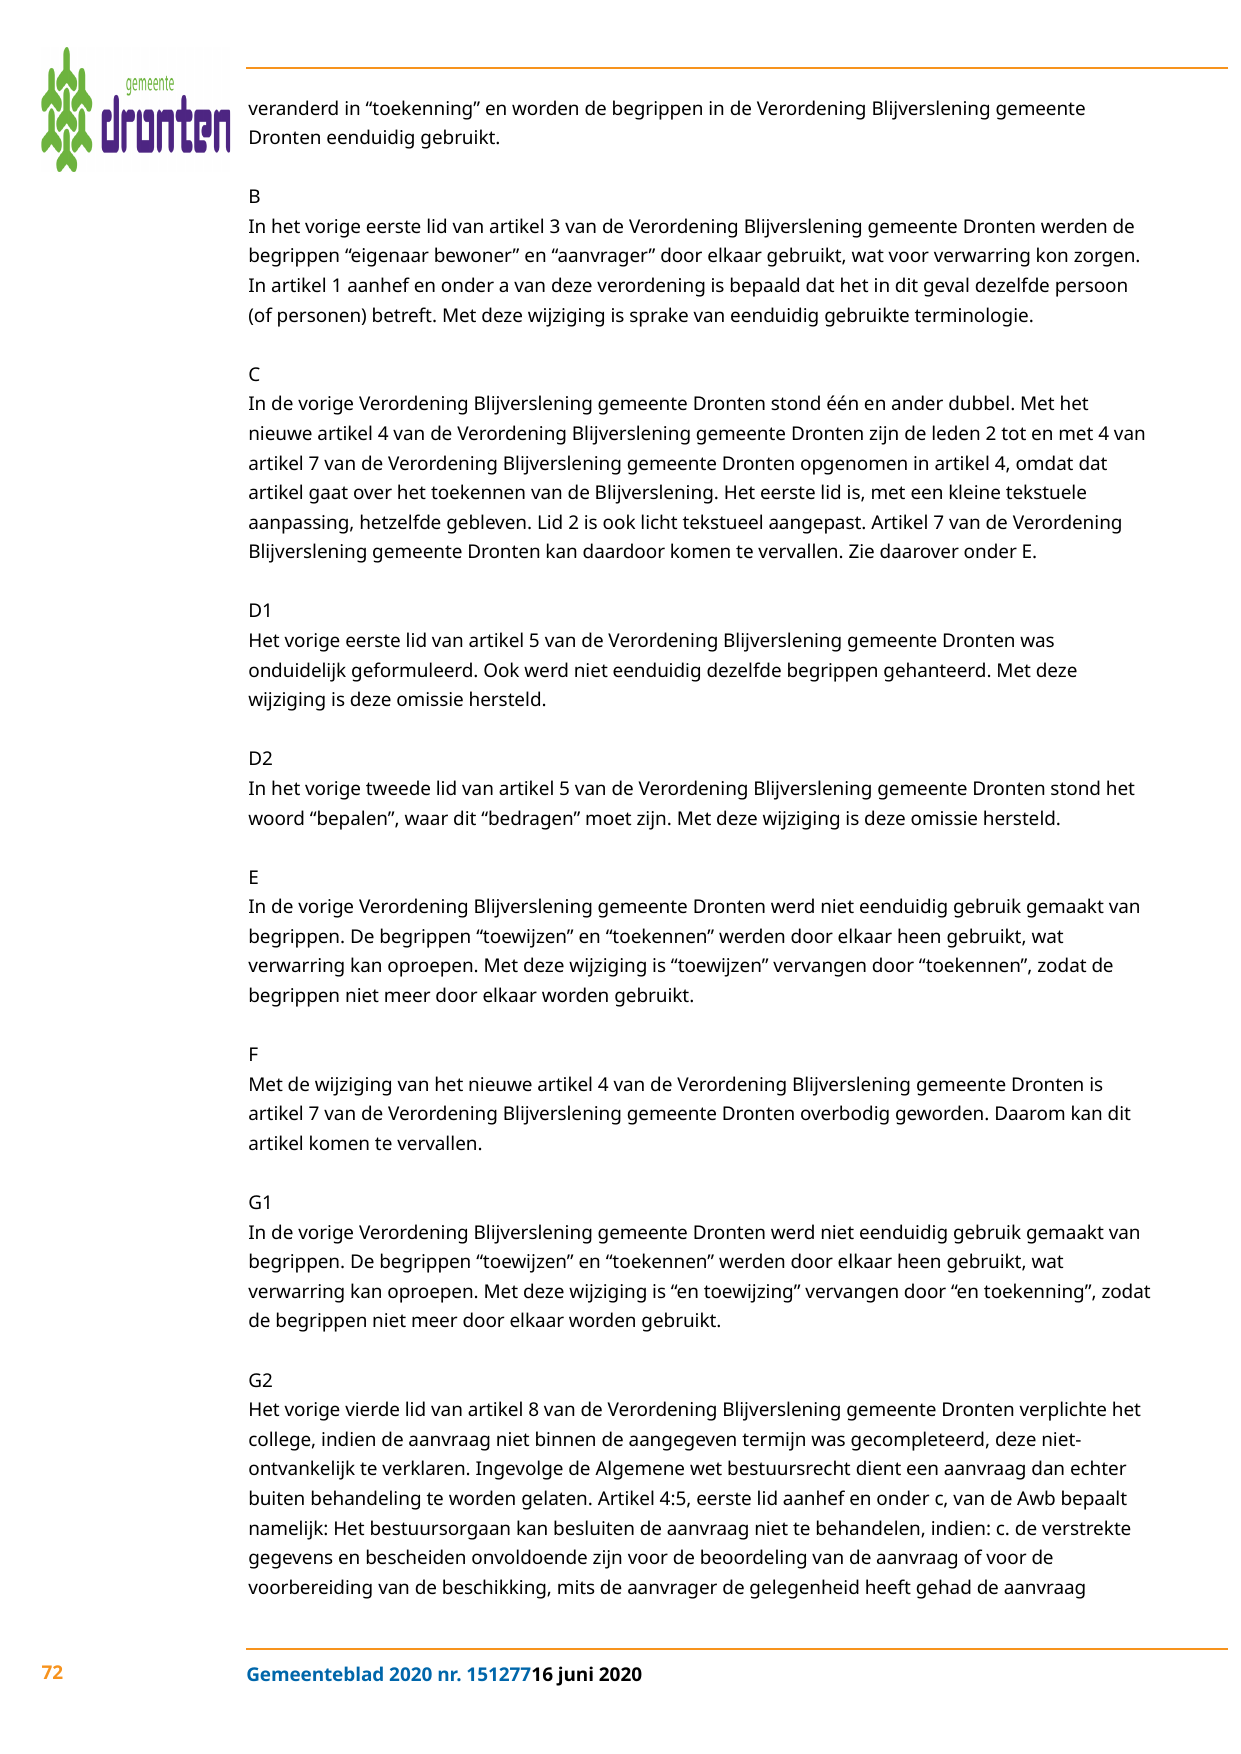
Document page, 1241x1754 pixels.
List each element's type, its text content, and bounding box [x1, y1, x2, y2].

text D1 [248, 598, 1152, 623]
text G2 [248, 1367, 1152, 1393]
text Het vorige eerste lid van artikel 5 van de Verordening Blijverslening gemeente Dronten was onduidelijk geformuleerd. Ook werd niet eenduidig dezelfde begrippen gehanteerd. Met deze wijziging is deze omissie hersteld. [248, 627, 1152, 712]
text Met de wijziging van het nieuwe artikel 4 van de Verordening Blijverslening gemeente Dronten is artikel 7 van de Verordening Blijverslening gemeente Dronten overbodig geworden. Daarom kan dit artikel komen te vervallen. [248, 1071, 1152, 1156]
text Het vorige vierde lid van artikel 8 van de Verordening Blijverslening gemeente Dronten verplichte het college, indien de aanvraag niet binnen de aangegeven termijn was gecompleteerd, deze niet-ontvankelijk te verklaren. Ingevolge de Algemene wet bestuursrecht dient een aanvraag dan echter buiten behandeling te worden gelaten. Artikel 4:5, eerste lid aanhef en onder c, van de Awb bepaalt namelijk: Het bestuursorgaan kan besluiten de aanvraag niet te behandelen, indien: c. de verstrekte gegevens en bescheiden onvoldoende zijn voor de beoordeling van de aanvraag of voor de voorbereiding van de beschikking, mits de aanvrager de gelegenheid heeft gehad de aanvraag [248, 1396, 1152, 1600]
picture [41, 47, 231, 172]
text In het vorige eerste lid van artikel 3 van de Verordening Blijverslening gemeente Dronten werden de begrippen “eigenaar bewoner” en “aanvrager” door elkaar gebruikt, wat voor verwarring kon zorgen. In artikel 1 aanhef en onder a van deze verordening is bepaald dat het in dit geval dezelfde persoon (of personen) betreft. Met deze wijziging is sprake van eenduidig gebruikte terminologie. [248, 213, 1152, 328]
text In de vorige Verordening Blijverslening gemeente Dronten werd niet eenduidig gebruik gemaakt van begrippen. De begrippen “toewijzen” en “toekennen” werden door elkaar heen gebruikt, wat verwarring kan oproepen. Met deze wijziging is “toewijzen” vervangen door “toekennen”, zodat de begrippen niet meer door elkaar worden gebruikt. [248, 893, 1152, 1008]
text In het vorige tweede lid van artikel 5 van de Verordening Blijverslening gemeente Dronten stond het woord “bepalen”, waar dit “bedragen” moet zijn. Met deze wijziging is deze omissie hersteld. [248, 775, 1152, 831]
text E [248, 864, 1152, 890]
text F [248, 1041, 1152, 1067]
text In de vorige Verordening Blijverslening gemeente Dronten werd niet eenduidig gebruik gemaakt van begrippen. De begrippen “toewijzen” en “toekennen” werden door elkaar heen gebruikt, wat verwarring kan oproepen. Met deze wijziging is “en toewijzing” vervangen door “en toekenning”, zodat de begrippen niet meer door elkaar worden gebruikt. [248, 1219, 1152, 1333]
text In de vorige Verordening Blijverslening gemeente Dronten stond één en ander dubbel. Met het nieuwe artikel 4 van de Verordening Blijverslening gemeente Dronten zijn de leden 2 tot en met 4 van artikel 7 van de Verordening Blijverslening gemeente Dronten opgenomen in artikel 4, omdat dat artikel gaat over het toekennen van de Blijverslening. Het eerste lid is, met een kleine tekstuele aanpassing, hetzelfde gebleven. Lid 2 is ook licht tekstueel aangepast. Artikel 7 van de Verordening Blijverslening gemeente Dronten kan daardoor komen te vervallen. Zie daarover onder E. [248, 391, 1152, 564]
text D2 [248, 746, 1152, 771]
text G1 [248, 1189, 1152, 1215]
text C [248, 361, 1152, 387]
text veranderd in “toekenning” en worden de begrippen in de Verordening Blijverslening gemeente Dronten eenduidig gebruikt. [248, 95, 1152, 150]
text B [248, 183, 1152, 209]
